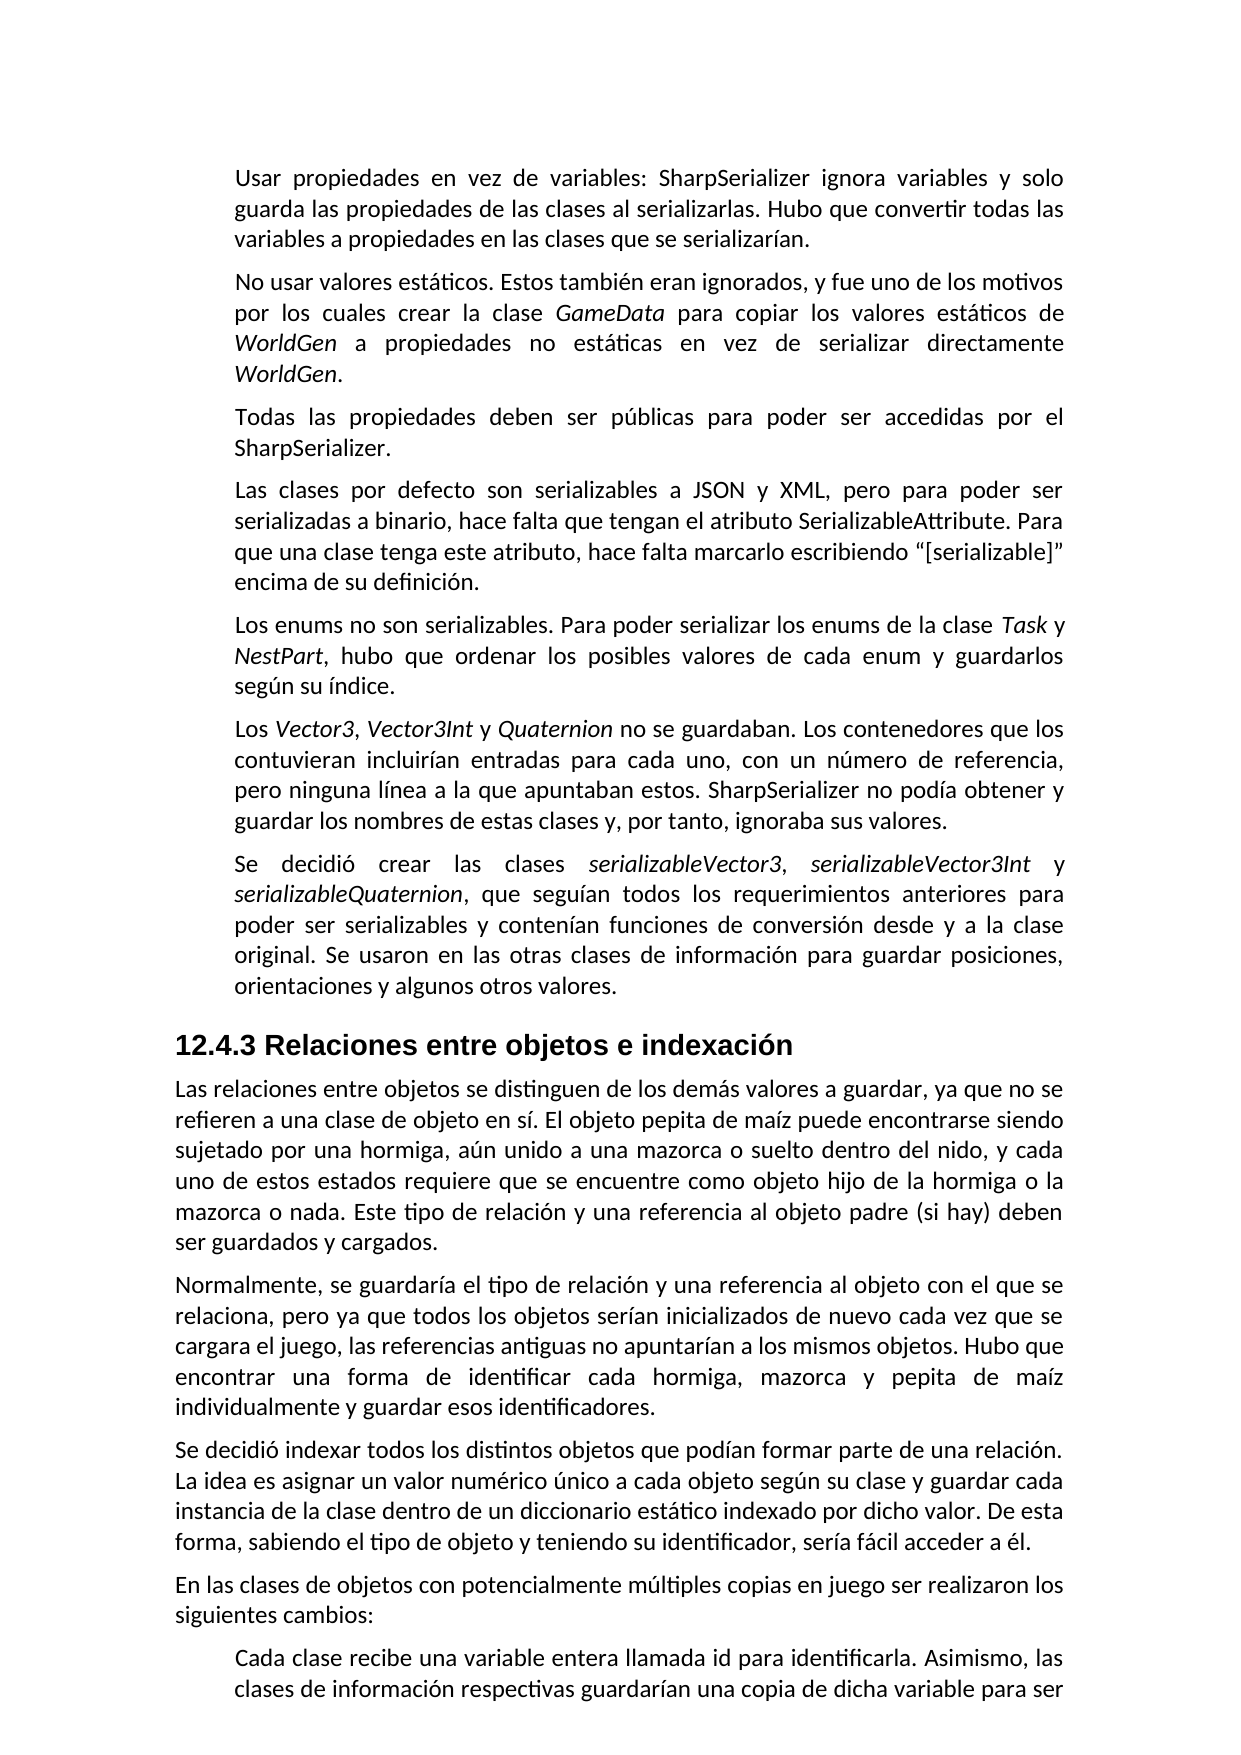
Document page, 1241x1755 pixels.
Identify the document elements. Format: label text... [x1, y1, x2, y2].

list Cada clase recibe una variable entera llamada id para identificarla. Asimismo, las clases de información respectivas guardarían una copia de dicha variable para ser [204, 1642, 1065, 1703]
list Los enums no son serializables. Para poder serializar los enums de la clase Task y NestPart, hubo que ordenar los posibles valores de cada enum y guardarlos según su índice. [204, 609, 1065, 701]
subtitle Relaciones entre objetos e indexación [175, 1028, 1065, 1061]
list Usar propiedades en vez de variables: SharpSerializer ignora variables y solo guarda las propiedades de las clases al serializarlas. Hubo que convertir todas las variables a propiedades en las clases que se serializarían. [204, 162, 1065, 254]
text En las clases de objetos con potencialmente múltiples copias en juego ser realizaron los siguientes cambios: [175, 1569, 1065, 1630]
list No usar valores estáticos. Estos también eran ignorados, y fue uno de los motivos por los cuales crear la clase GameData para copiar los valores estáticos de WorldGen a propiedades no estáticas en vez de serializar directamente WorldGen. [204, 267, 1065, 389]
text Se decidió indexar todos los distintos objetos que podían formar parte de una relación. La idea es asignar un valor numérico único a cada objeto según su clase y guardar cada instancia de la clase dentro de un diccionario estático indexado por dicho valor. De esta forma, sabiendo el tipo de objeto y teniendo su identificador, sería fácil acceder a él. [175, 1434, 1065, 1556]
text Las relaciones entre objetos se distinguen de los demás valores a guardar, ya que no se refieren a una clase de objeto en sí. El objeto pepita de maíz puede encontrarse siendo sujetado por una hormiga, aún unido a una mazorca o suelto dentro del nido, y cada uno de estos estados requiere que se encuentre como objeto hijo de la hormiga o la mazorca o nada. Este tipo de relación y una referencia al objeto padre (si hay) deben ser guardados y cargados. [175, 1074, 1065, 1257]
list Los Vector3, Vector3Int y Quaternion no se guardaban. Los contenedores que los contuvieran incluirían entradas para cada uno, con un número de referencia, pero ninguna línea a la que apuntaban estos. SharpSerializer no podía obtener y guardar los nombres de estas clases y, por tanto, ignoraba sus valores. [204, 713, 1065, 835]
list Todas las propiedades deben ser públicas para poder ser accedidas por el SharpSerializer. [204, 401, 1065, 462]
list Se decidió crear las clases serializableVector3, serializableVector3Int y serializableQuaternion, que seguían todos los requerimientos anteriores para poder ser serializables y contenían funciones de conversión desde y a la clase original. Se usaron en las otras clases de información para guardar posiciones, orientaciones y algunos otros valores. [204, 848, 1065, 1001]
list Las clases por defecto son serializables a JSON y XML, pero para poder ser serializadas a binario, hace falta que tengan el atributo SerializableAttribute. Para que una clase tenga este atributo, hace falta marcarlo escribiendo “[serializable]” encima de su definición. [204, 475, 1065, 597]
text Normalmente, se guardaría el tipo de relación y una referencia al objeto con el que se relaciona, pero ya que todos los objetos serían inicializados de nuevo cada vez que se cargara el juego, las referencias antiguas no apuntarían a los mismos objetos. Hubo que encontrar una forma de identificar cada hormiga, mazorca y pepita de maíz individualmente y guardar esos identificadores. [175, 1269, 1065, 1422]
